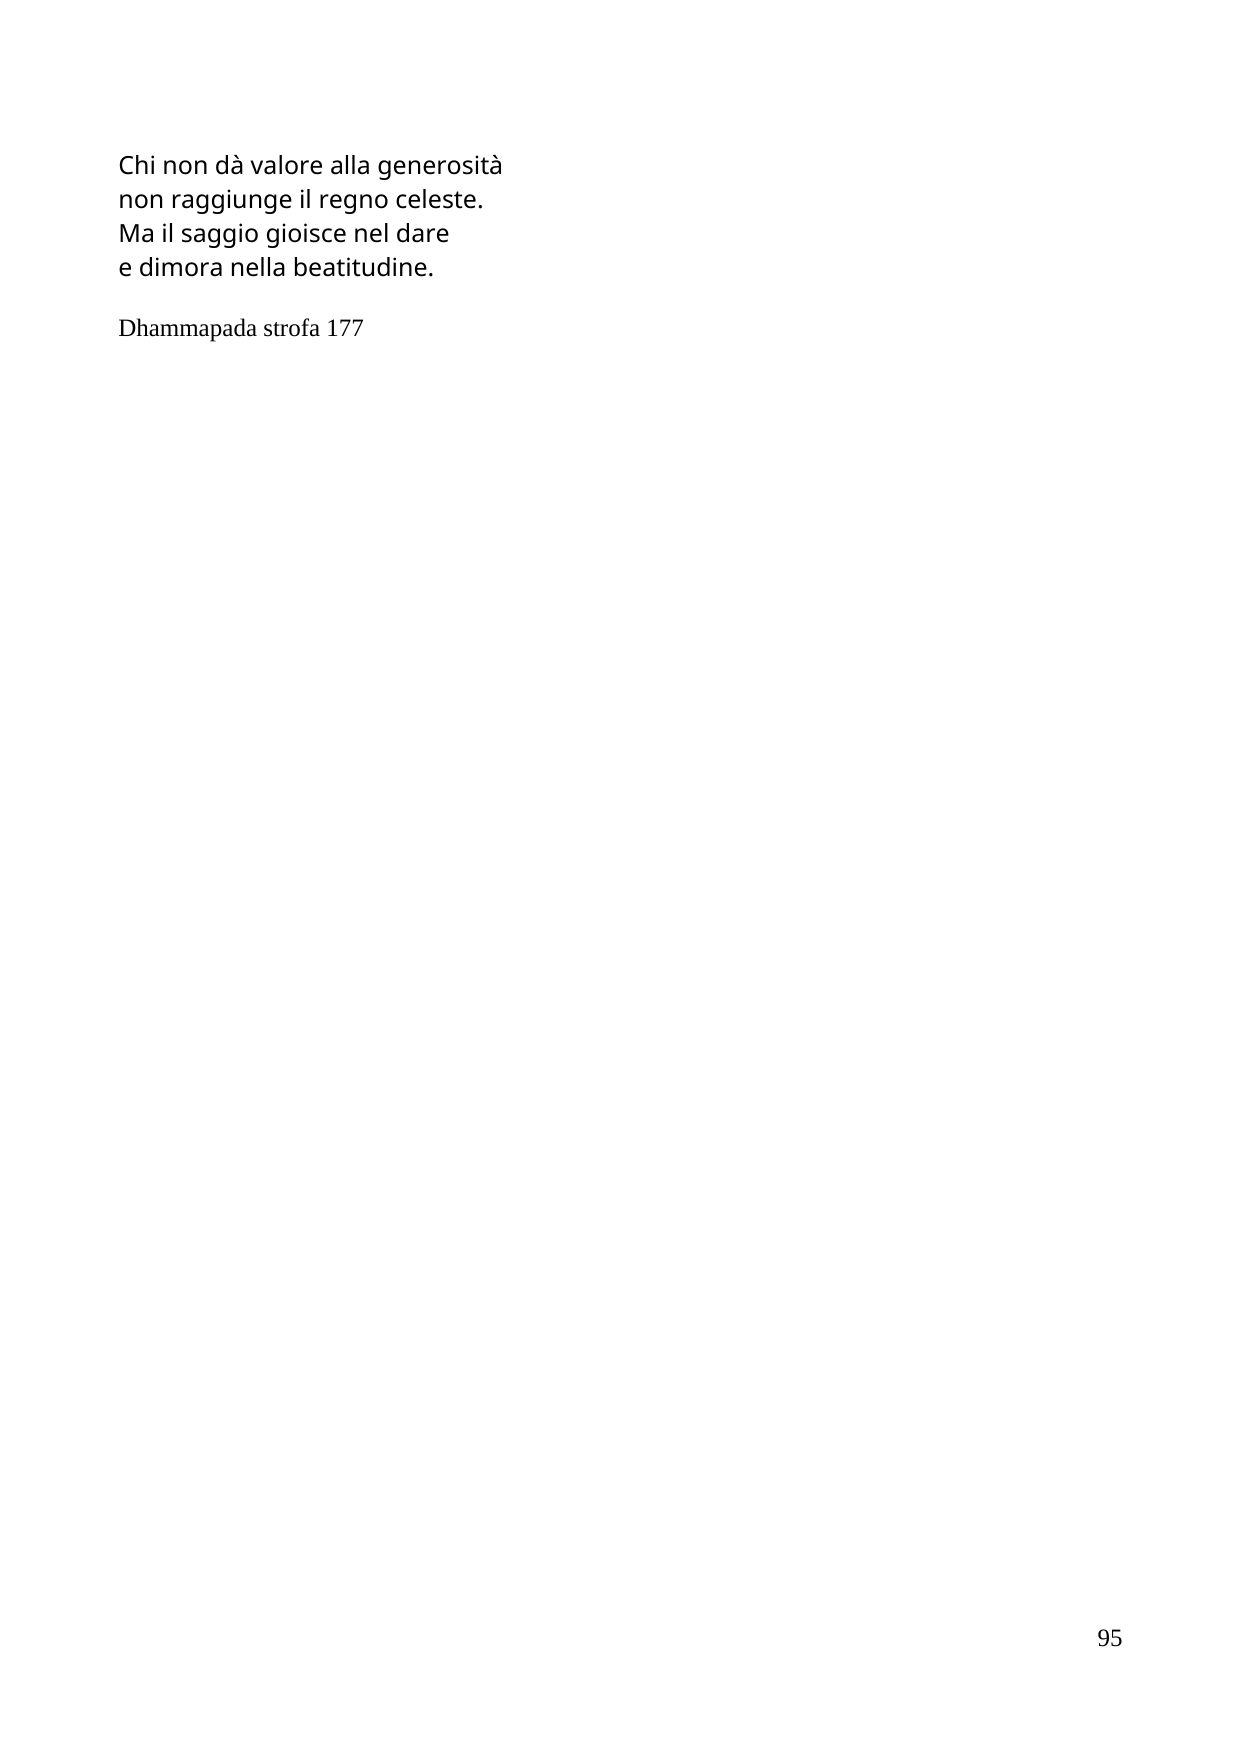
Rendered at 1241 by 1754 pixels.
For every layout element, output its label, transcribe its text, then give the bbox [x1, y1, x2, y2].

text Ma il saggio gioisce nel dare [118, 216, 1122, 250]
text e dimora nella beatitudine. [118, 250, 1122, 284]
text Dhammapada strofa 177 [118, 313, 1122, 341]
text non raggiunge il regno celeste. [118, 182, 1122, 216]
text Chi non dà valore alla generosità [118, 148, 1122, 182]
